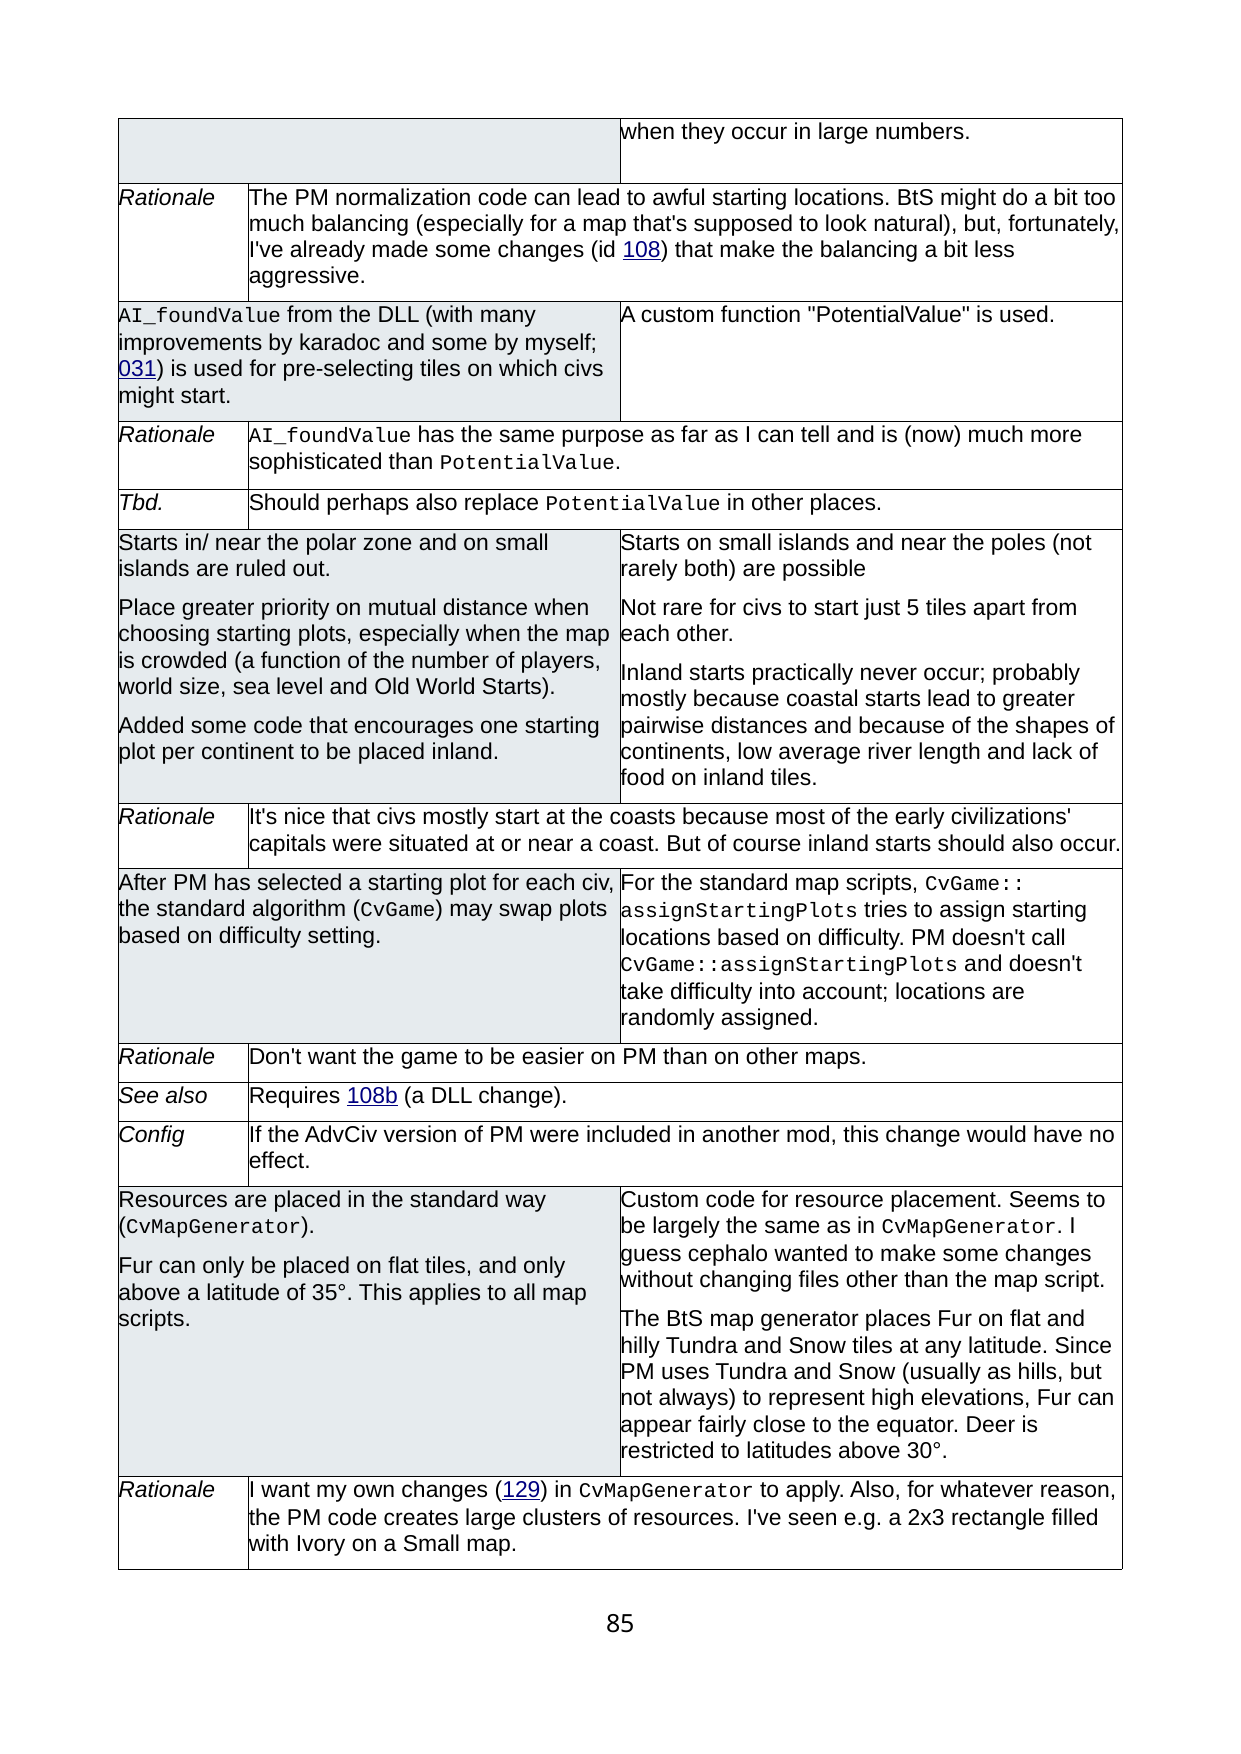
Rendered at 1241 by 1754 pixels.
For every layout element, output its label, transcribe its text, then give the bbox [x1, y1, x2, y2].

table_cell A custom function "PotentialValue" is used. [621, 302, 1122, 421]
table_cell If the AdvCiv version of PM were included in another mod, this change would have no effect. [249, 1122, 1122, 1186]
table_cell Rationale [119, 422, 248, 488]
table_cell Rationale [119, 1477, 248, 1569]
table_cell Don't want the game to be easier on PM than on other maps. [249, 1044, 1122, 1082]
table_cell After PM has selected a starting plot for each civ, the standard algorithm (CvGame) may swap plots based on difficulty setting. [119, 869, 620, 1043]
table_cell [119, 119, 620, 183]
table_cell The PM normalization code can lead to awful starting locations. BtS might do a bit too much balancing (especially for a map that's supposed to look natural), but, fortunately, I've already made some changes (id 108) that make the balancing a bit less aggressive. [249, 184, 1122, 301]
table_cell See also [119, 1083, 248, 1121]
table_cell when they occur in large numbers. [621, 119, 1122, 183]
table_cell Rationale [119, 804, 248, 868]
table_cell Requires 108b (a DLL change). [249, 1083, 1122, 1121]
table_cell For the standard map scripts, CvGame:: assignStartingPlots tries to assign starting locations based on difficulty. PM doesn't call CvGame::assignStartingPlots and doesn't take difficulty into account; locations are randomly assigned. [621, 869, 1122, 1043]
table_cell Rationale [119, 184, 248, 301]
table_cell Starts on small islands and near the poles (not rarely both) are possible Not rare for civs to start just 5 tiles apart from each other. Inland starts practically never occur; probably mostly because coastal starts lead to greater pairwise distances and because of the shapes of continents, low average river length and lack of food on inland tiles. [621, 530, 1122, 803]
table_cell Starts in/ near the polar zone and on small islands are ruled out. Place greater priority on mutual distance when choosing starting plots, especially when the map is crowded (a function of the number of players, world size, sea level and Old World Starts). Added some code that encourages one starting plot per continent to be placed inland. [119, 530, 620, 803]
table_cell I want my own changes (129) in CvMapGenerator to apply. Also, for whatever reason, the PM code creates large clusters of resources. I've seen e.g. a 2x3 rectangle filled with Ivory on a Small map. [249, 1477, 1122, 1569]
table_cell AI_foundValue from the DLL (with many improvements by karadoc and some by myself; 031) is used for pre-selecting tiles on which civs might start. [119, 302, 620, 421]
table_cell Tbd. [119, 490, 248, 529]
table_cell Resources are placed in the standard way (CvMapGenerator). Fur can only be placed on flat tiles, and only above a latitude of 35°. This applies to all map scripts. [119, 1187, 620, 1476]
table_cell Custom code for resource placement. Seems to be largely the same as in CvMapGenerator. I guess cephalo wanted to make some changes without changing files other than the map script. The BtS map generator places Fur on flat and hilly Tundra and Snow tiles at any latitude. Since PM uses Tundra and Snow (usually as hills, but not always) to represent high elevations, Fur can appear fairly close to the equator. Deer is restricted to latitudes above 30°. [621, 1187, 1122, 1476]
table_cell It's nice that civs mostly start at the coasts because most of the early civilizations' capitals were situated at or near a coast. But of course inland starts should also occur. [249, 804, 1122, 868]
table_cell Config [119, 1122, 248, 1186]
table_cell Should perhaps also replace PotentialValue in other places. [249, 490, 1122, 529]
table_cell AI_foundValue has the same purpose as far as I can tell and is (now) much more sophisticated than PotentialValue. [249, 422, 1122, 488]
table_cell Rationale [119, 1044, 248, 1082]
